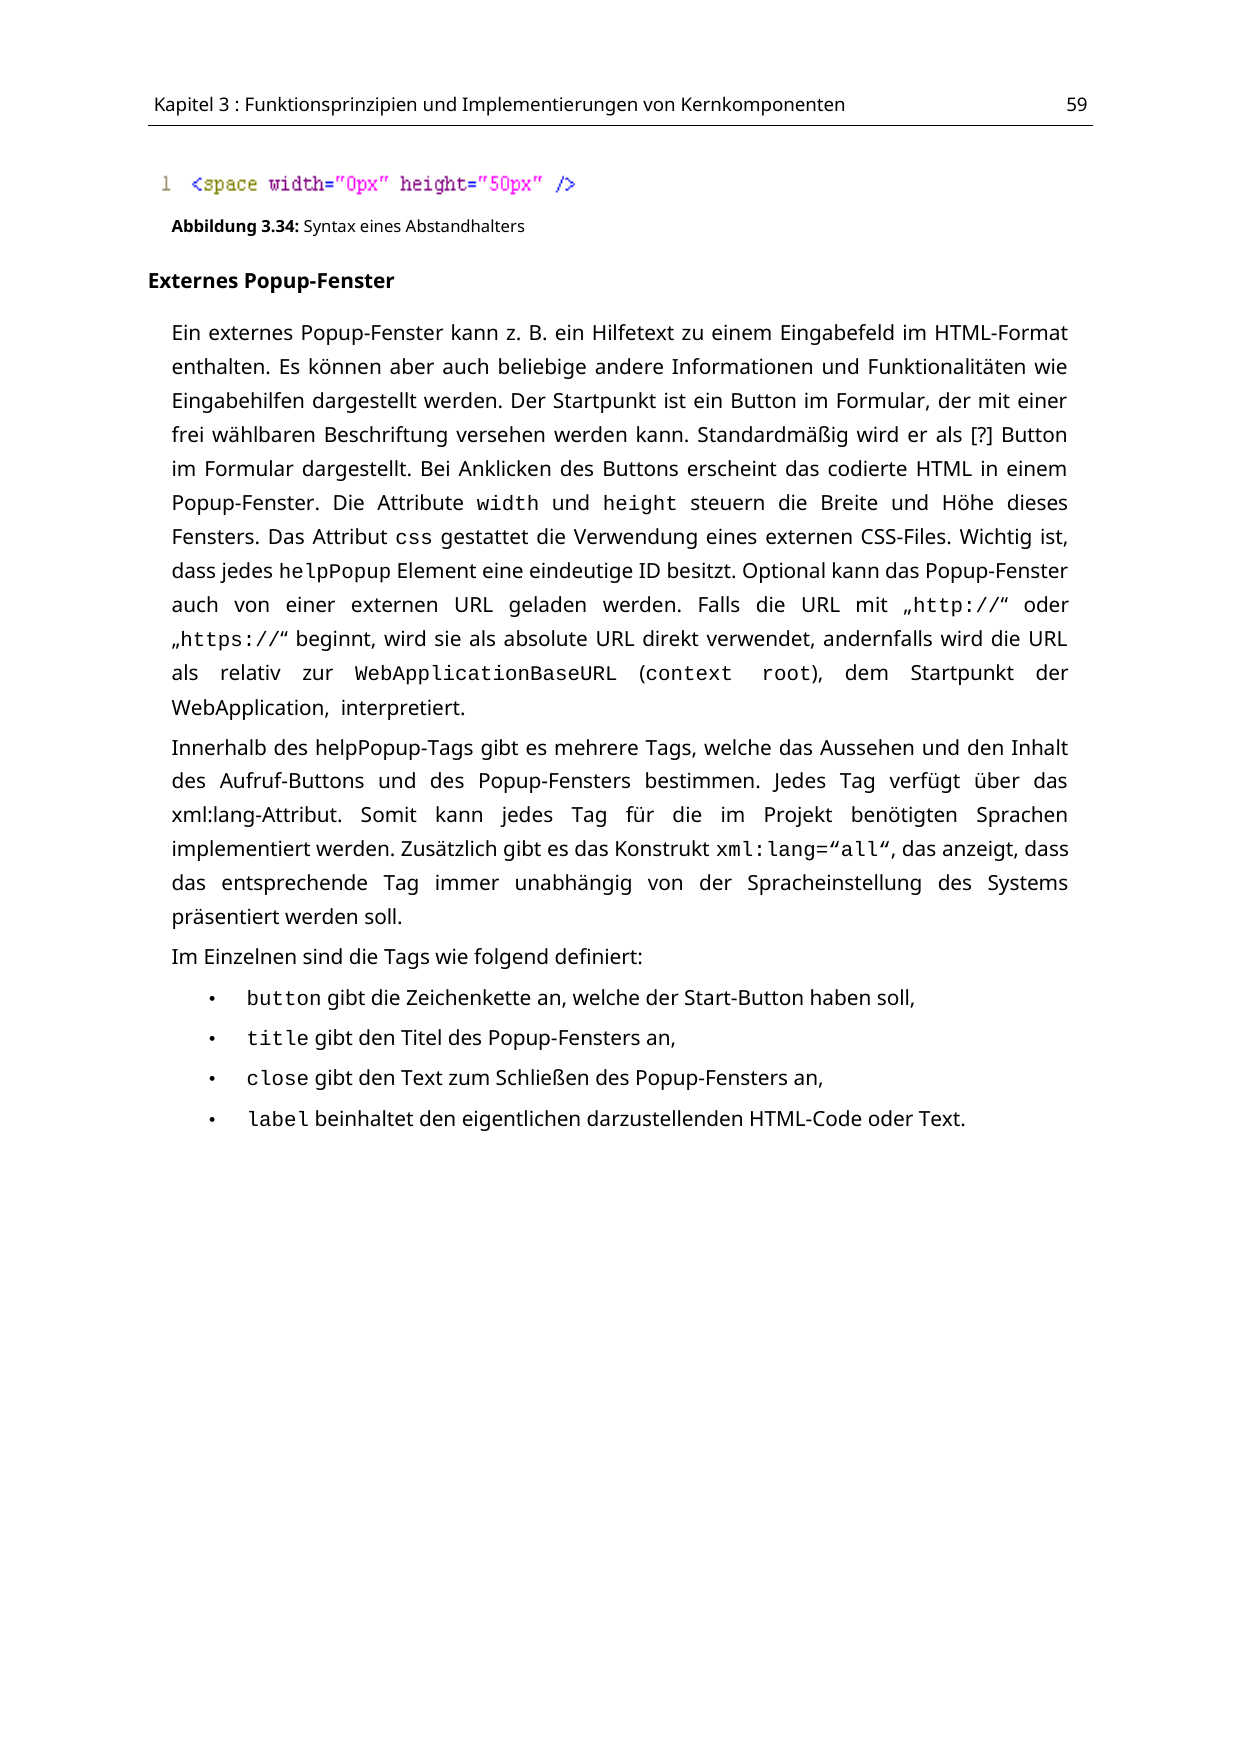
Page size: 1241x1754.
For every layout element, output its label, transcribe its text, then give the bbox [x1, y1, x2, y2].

list close gibt den Text zum Schließen des Popup-Fensters an, [209, 1063, 1069, 1092]
text Ein externes Popup-Fenster kann z. B. ein Hilfetext zu einem Eingabefeld im HTML-Format enthalten. Es können aber auch beliebige andere Informationen und Funktionalitäten wie Eingabehilfen dargestellt werden. Der Startpunkt ist ein Button im Formular, der mit einer frei wählbaren Beschriftung versehen werden kann. Standardmäßig wird er als [?] Button im Formular dargestellt. Bei Anklicken des Buttons erscheint das codierte HTML in einem Popup-Fenster. Die Attribute width und height steuern die Breite und Höhe dieses Fensters. Das Attribut css gestattet die Verwendung eines externen CSS-Files. Wichtig ist, dass jedes helpPopup Element eine eindeutige ID besitzt. Optional kann das Popup-Fenster auch von einer externen URL geladen werden. Falls die URL mit „http://“ oder „https://“ beginnt, wird sie als absolute URL direkt verwendet, andernfalls wird die URL als relativ zur WebApplicationBaseURL (context root), dem Startpunkt der WebApplication, interpretiert. [171, 318, 1069, 721]
subtitle Externes Popup-Fenster [148, 148, 1092, 295]
text Innerhalb des helpPopup-Tags gibt es mehrere Tags, welche das Aussehen und den Inhalt des Aufruf-Buttons und des Popup-Fensters bestimmen. Jedes Tag verfügt über das xml:lang-Attribut. Somit kann jedes Tag für die im Projekt benötigten Sprachen implementiert werden. Zusätzlich gibt es das Konstrukt xml:lang=“all“, das anzeigt, dass das entsprechende Tag immer unabhängig von der Spracheinstellung des Systems präsentiert werden soll. [171, 733, 1069, 931]
list title gibt den Titel des Popup-Fensters an, [209, 1023, 1069, 1052]
list button gibt die Zeichenkette an, welche der Start-Button haben soll, [209, 983, 1069, 1011]
text Abbildung 3.34: Syntax eines Abstandhalters [171, 200, 583, 237]
text Im Einzelnen sind die Tags wie folgend definiert: [171, 942, 1069, 971]
list label beinhaltet den eigentlichen darzustellenden HTML-Code oder Text. [209, 1104, 1069, 1132]
